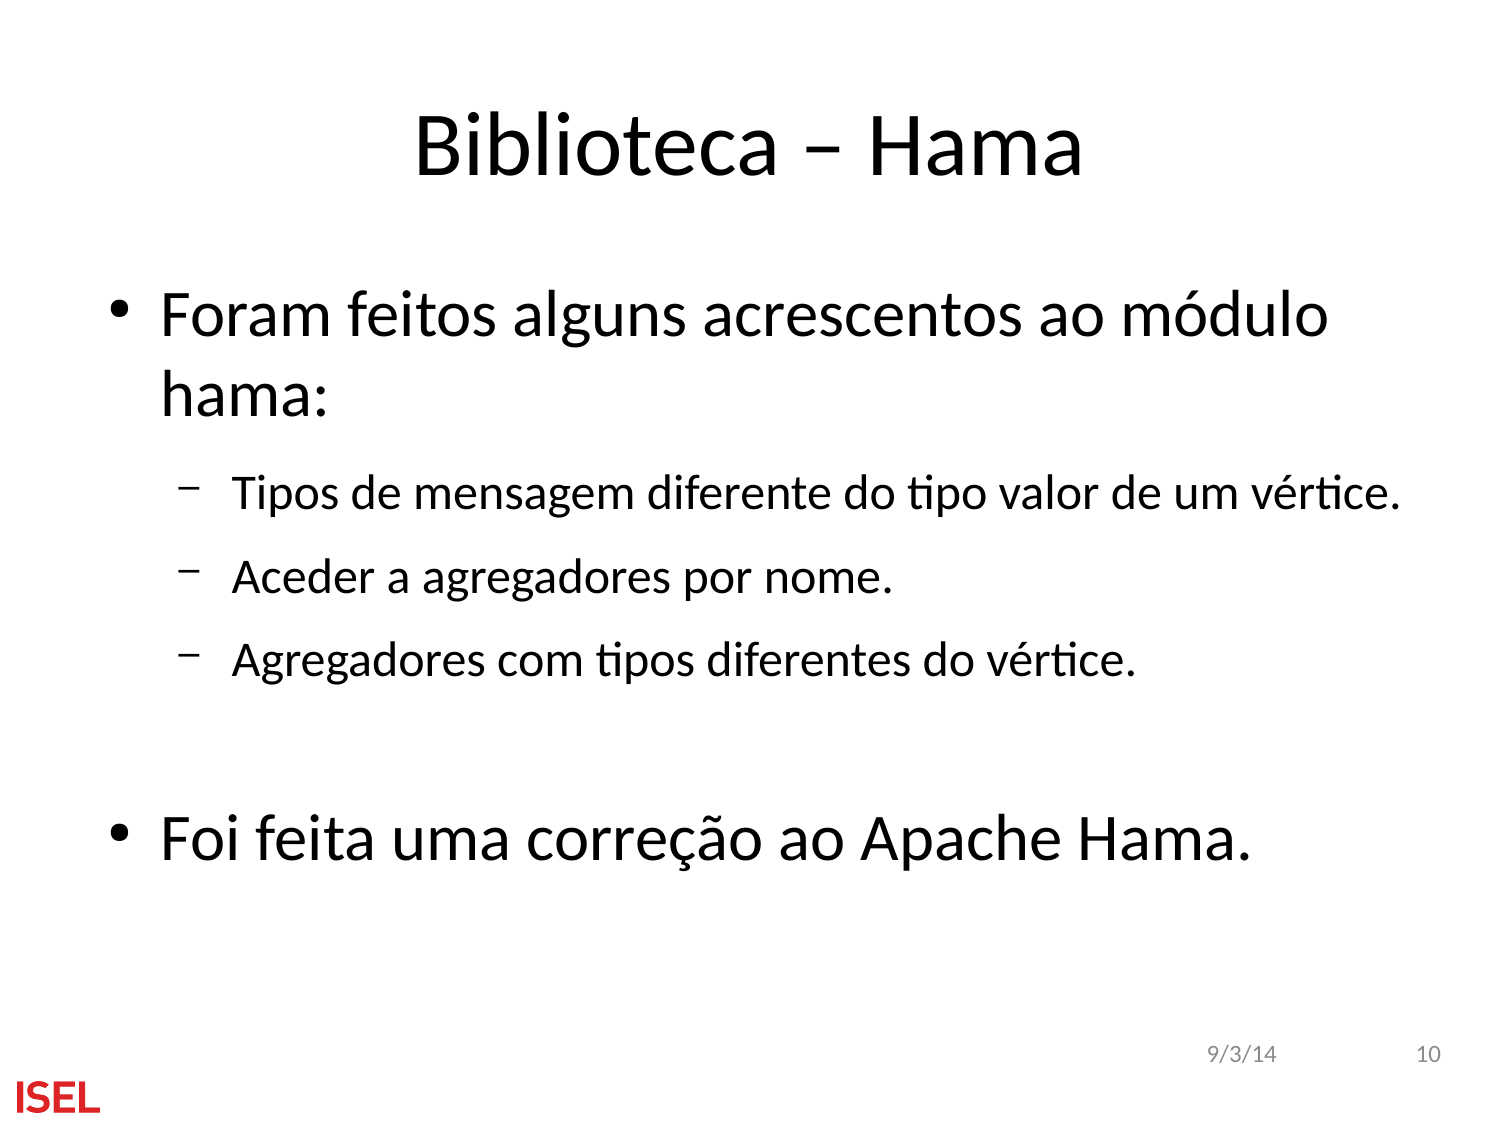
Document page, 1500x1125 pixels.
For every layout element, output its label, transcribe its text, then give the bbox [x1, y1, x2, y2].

list Foram feitos alguns acrescentos ao módulo hama: Tipos de mensagem diferente do tipo valor de um vértice. Aceder a agregadores por nome. Agregadores com tipos diferentes do vértice. Foi feita uma correção ao Apache Hama. [75, 262, 1425, 1005]
picture [17, 1081, 100, 1113]
slide_number [1347, 1033, 1457, 1071]
title Biblioteca – Hama [75, 45, 1425, 233]
slide_number 9/3/14 [1191, 1033, 1340, 1071]
